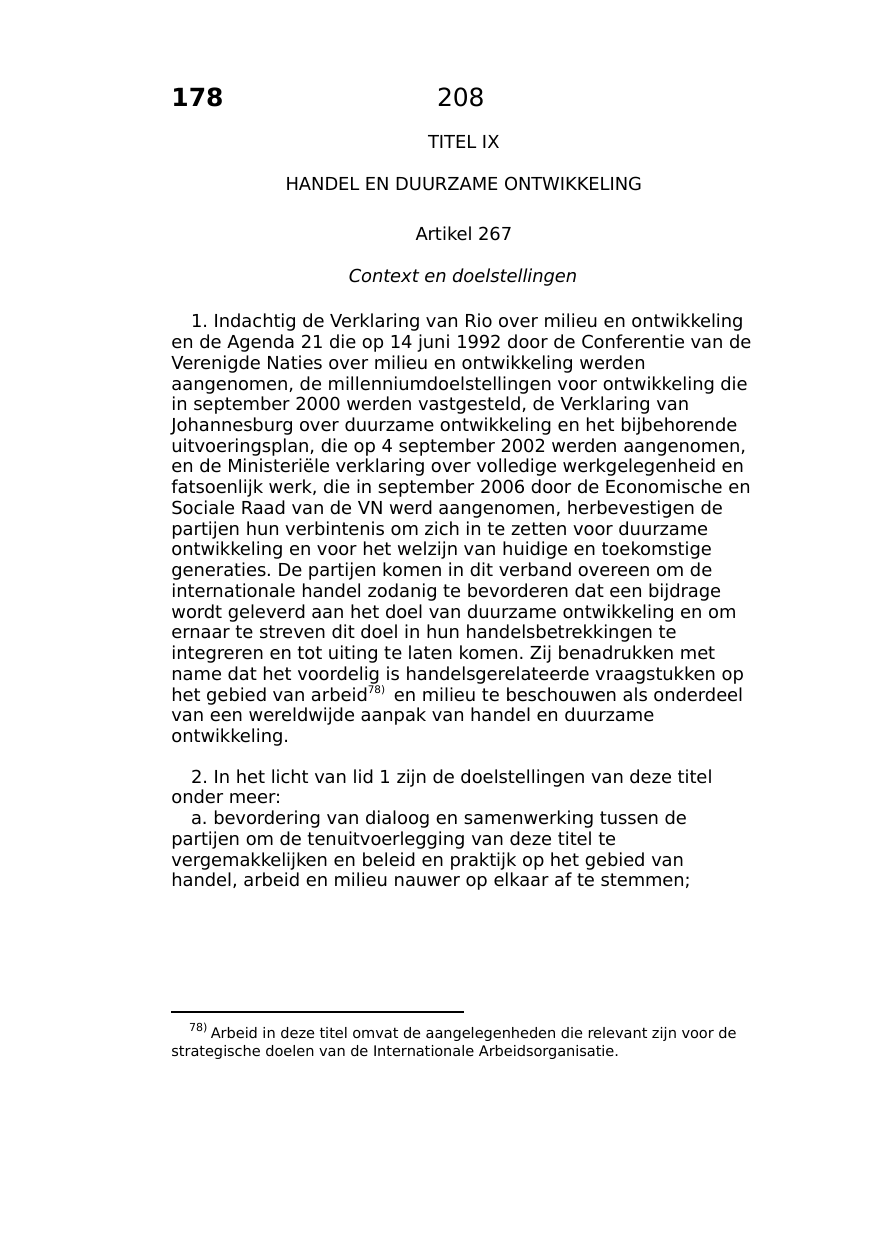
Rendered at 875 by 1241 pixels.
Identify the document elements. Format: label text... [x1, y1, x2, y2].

text Arbeid in deze titel omvat de aangelegenheden die relevant zijn voor de strategische doelen van de Internationale Arbeidsorganisatie. [171, 1021, 756, 1060]
subtitle TITEL IX HANDEL EN DUURZAME ONTWIKKELING [171, 132, 756, 194]
text a. bevordering van dialoog en samenwerking tussen de partijen om de tenuitvoerlegging van deze titel te vergemakkelijken en beleid en praktijk op het gebied van handel, arbeid en milieu nauwer op elkaar af te stemmen; [171, 808, 756, 891]
subtitle Artikel 267 Context en doelstellingen [171, 224, 756, 286]
text 1. Indachtig de Verklaring van Rio over milieu en ontwikkeling en de Agenda 21 die op 14 juni 1992 door de Conferentie van de Verenigde Naties over milieu en ontwikkeling werden aangenomen, de millenniumdoelstellingen voor ontwikkeling die in september 2000 werden vastgesteld, de Verklaring van Johannesburg over duurzame ontwikkeling en het bijbehorende uitvoeringsplan, die op 4 september 2002 werden aangenomen, en de Ministeriële verklaring over volledige werkgelegenheid en fatsoenlijk werk, die in september 2006 door de Economische en Sociale Raad van de VN werd aangenomen, herbevestigen de partijen hun verbintenis om zich in te zetten voor duurzame ontwikkeling en voor het welzijn van huidige en toekomstige generaties. De partijen komen in dit verband overeen om de internationale handel zodanig te bevorderen dat een bijdrage wordt geleverd aan het doel van duurzame ontwikkeling en om ernaar te streven dit doel in hun handelsbetrekkingen te integreren en tot uiting te laten komen. Zij benadrukken met name dat het voordelig is handelsgerelateerde vraagstukken op het gebied van arbeid en milieu te beschouwen als onderdeel van een wereldwijde aanpak van handel en duurzame ontwikkeling. [171, 311, 756, 747]
text 2. In het licht van lid 1 zijn de doelstellingen van deze titel onder meer: [171, 767, 756, 808]
